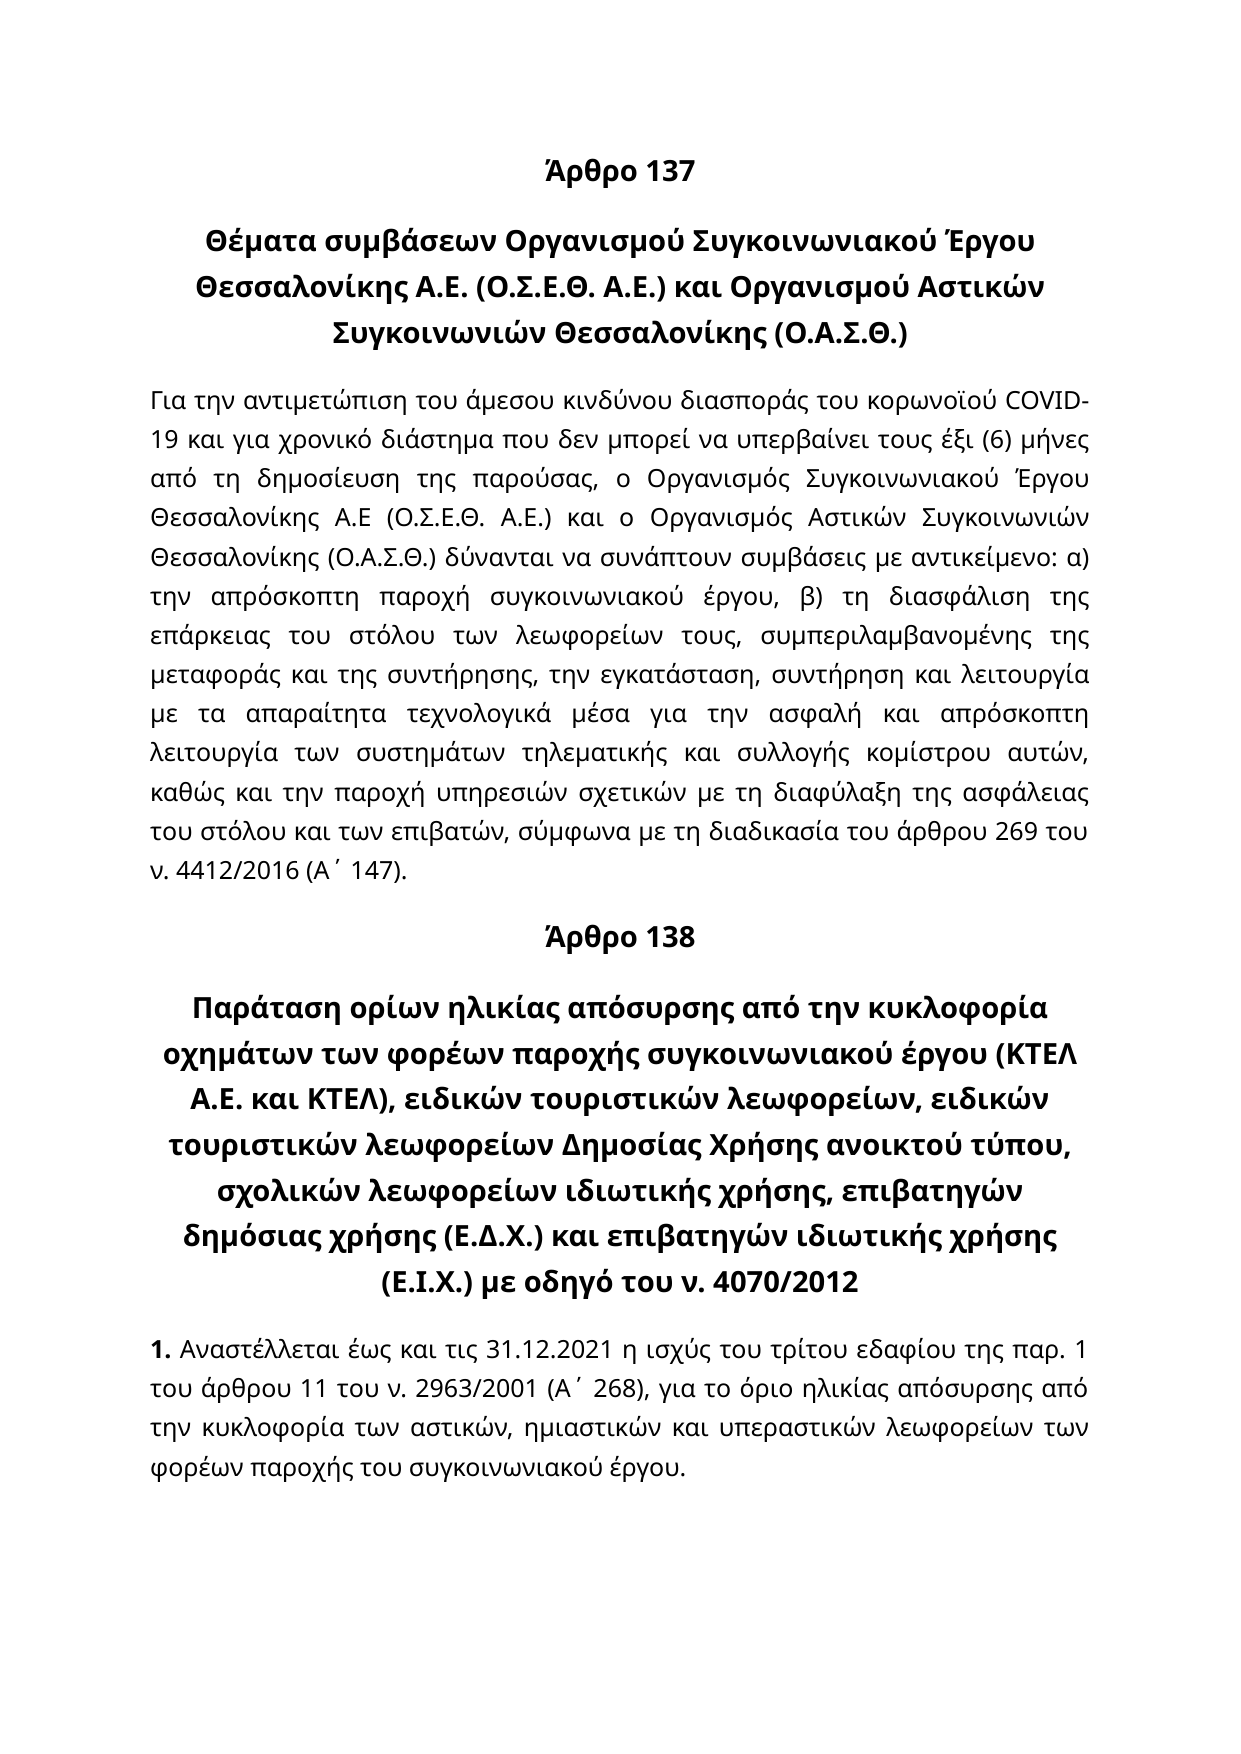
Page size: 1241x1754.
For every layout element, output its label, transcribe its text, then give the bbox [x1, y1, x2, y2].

subtitle Θέματα συμβάσεων Οργανισμού Συγκοινωνιακού Έργου Θεσσαλονίκης Α.Ε. (Ο.Σ.Ε.Θ. Α.Ε.) και Οργανισμού Αστικών Συγκοινωνιών Θεσσαλονίκης (Ο.Α.Σ.Θ.) [150, 221, 1090, 352]
subtitle Άρθρο 138 [150, 917, 1090, 956]
subtitle Παράταση ορίων ηλικίας απόσυρσης από την κυκλοφορία οχημάτων των φορέων παροχής συγκοινωνιακού έργου (ΚΤΕΛ Α.Ε. και ΚΤΕΛ), ειδικών τουριστικών λεωφορείων, ειδικών τουριστικών λεωφορείων Δημοσίας Χρήσης ανοικτού τύπου, σχολικών λεωφορείων ιδιωτικής χρήσης, επιβατηγών δημόσιας χρήσης (Ε.Δ.Χ.) και επιβατηγών ιδιωτικής χρήσης (Ε.Ι.Χ.) με οδηγό του ν. 4070/2012 [150, 987, 1090, 1301]
subtitle Άρθρο 137 [150, 150, 1090, 190]
text Για την αντιμετώπιση του άμεσου κινδύνου διασποράς του κορωνοϊού COVID-19 και για χρονικό διάστημα που δεν μπορεί να υπερβαίνει τους έξι (6) μήνες από τη δημοσίευση της παρούσας, ο Οργανισμός Συγκοινωνιακού Έργου Θεσσαλονίκης Α.Ε (Ο.Σ.Ε.Θ. Α.Ε.) και ο Οργανισμός Αστικών Συγκοινωνιών Θεσσαλονίκης (Ο.Α.Σ.Θ.) δύνανται να συνάπτουν συμβάσεις με αντικείμενο: α) την απρόσκοπτη παροχή συγκοινωνιακού έργου, β) τη διασφάλιση της επάρκειας του στόλου των λεωφορείων τους, συμπεριλαμβανομένης της μεταφοράς και της συντήρησης, την εγκατάσταση, συντήρηση και λειτουργία με τα απαραίτητα τεχνολογικά μέσα για την ασφαλή και απρόσκοπτη λειτουργία των συστημάτων τηλεματικής και συλλογής κομίστρου αυτών, καθώς και την παροχή υπηρεσιών σχετικών με τη διαφύλαξη της ασφάλειας του στόλου και των επιβατών, σύμφωνα με τη διαδικασία του άρθρου 269 του ν. 4412/2016 (Α΄ 147). [150, 382, 1090, 887]
text 1. Αναστέλλεται έως και τις 31.12.2021 η ισχύς του τρίτου εδαφίου της παρ. 1 του άρθρου 11 του ν. 2963/2001 (Α΄ 268), για το όριο ηλικίας απόσυρσης από την κυκλοφορία των αστικών, ημιαστικών και υπεραστικών λεωφορείων των φορέων παροχής του συγκοινωνιακού έργου. [150, 1332, 1090, 1483]
